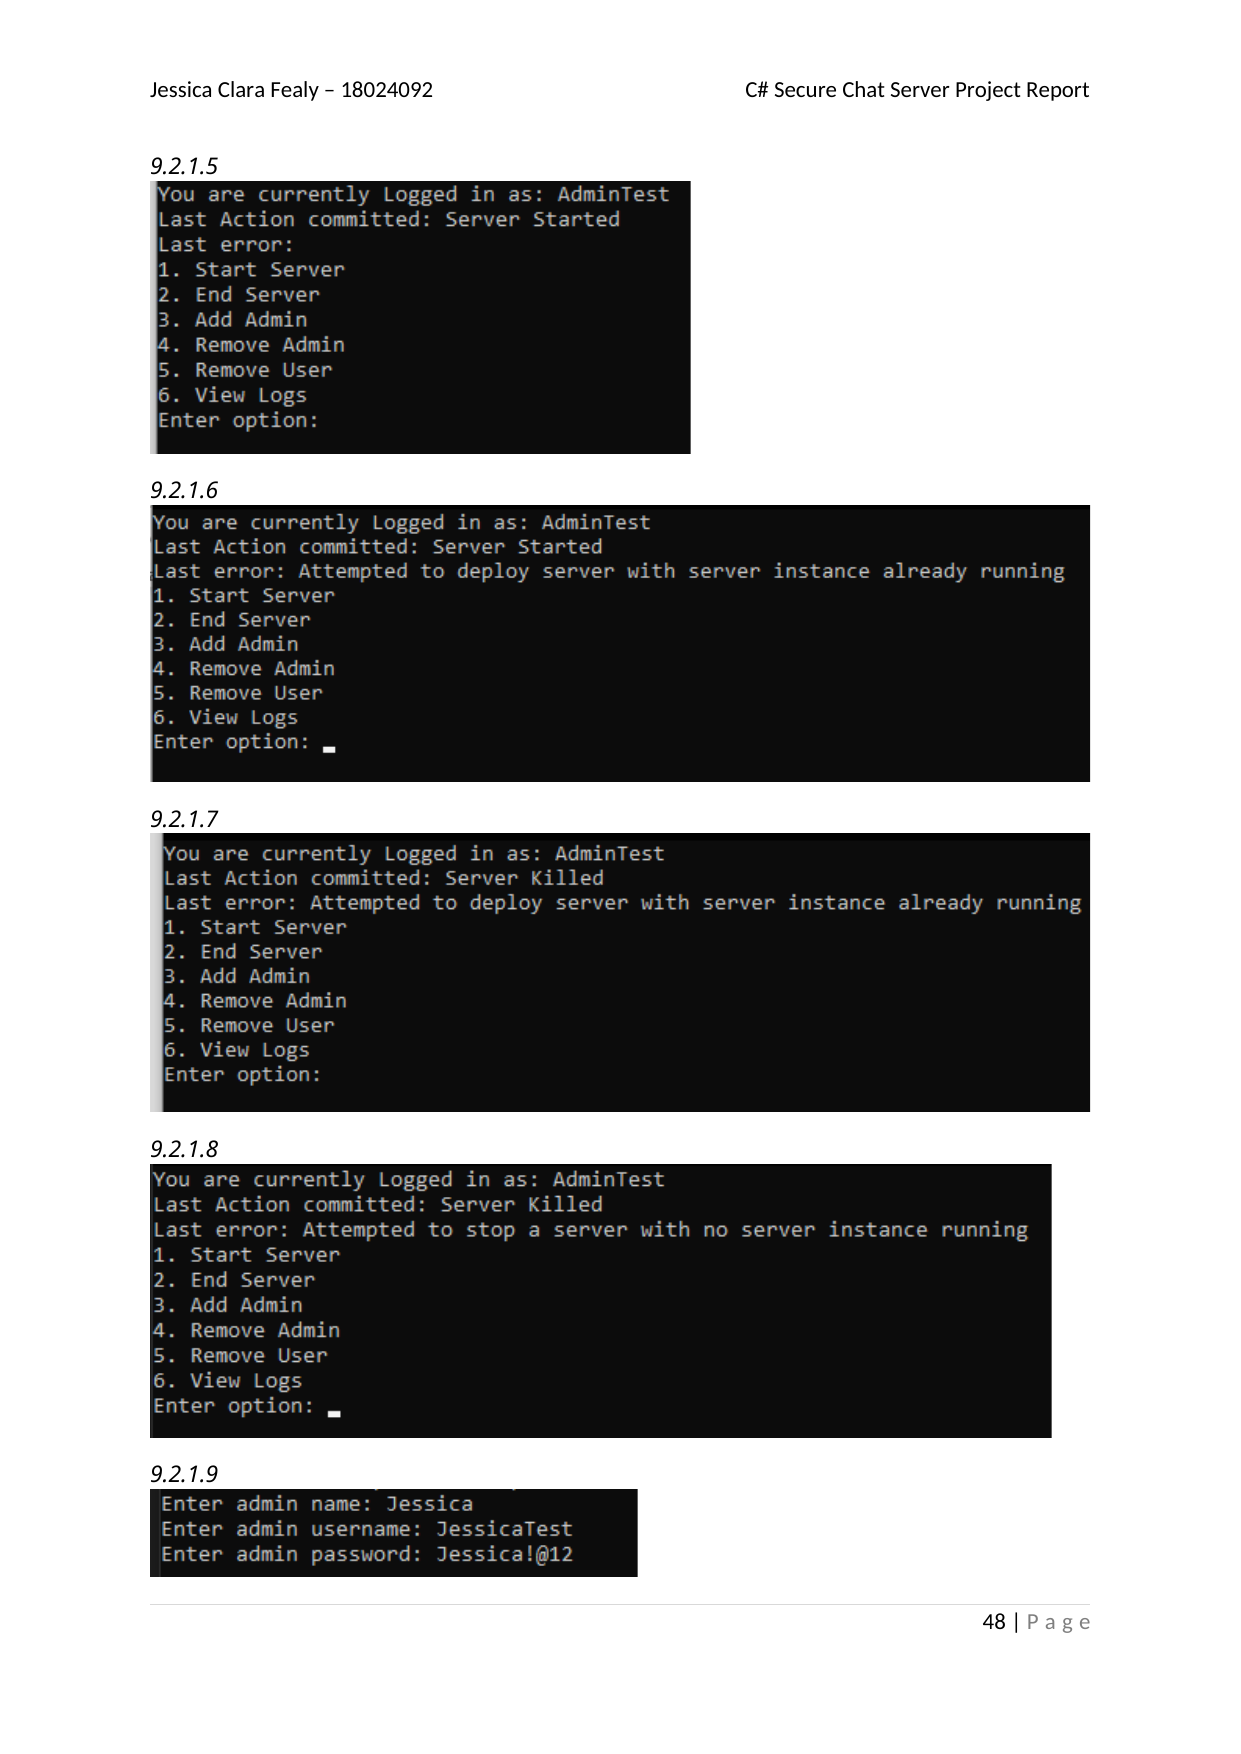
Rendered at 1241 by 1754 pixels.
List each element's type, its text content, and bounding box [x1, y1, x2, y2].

subtitle 9.2.1.7 [150, 802, 1090, 833]
subtitle 9.2.1.5 [150, 150, 1090, 181]
subtitle 9.2.1.8 [150, 1133, 1090, 1164]
subtitle 9.2.1.9 [150, 1458, 1090, 1489]
subtitle 9.2.1.6 [150, 474, 1090, 505]
